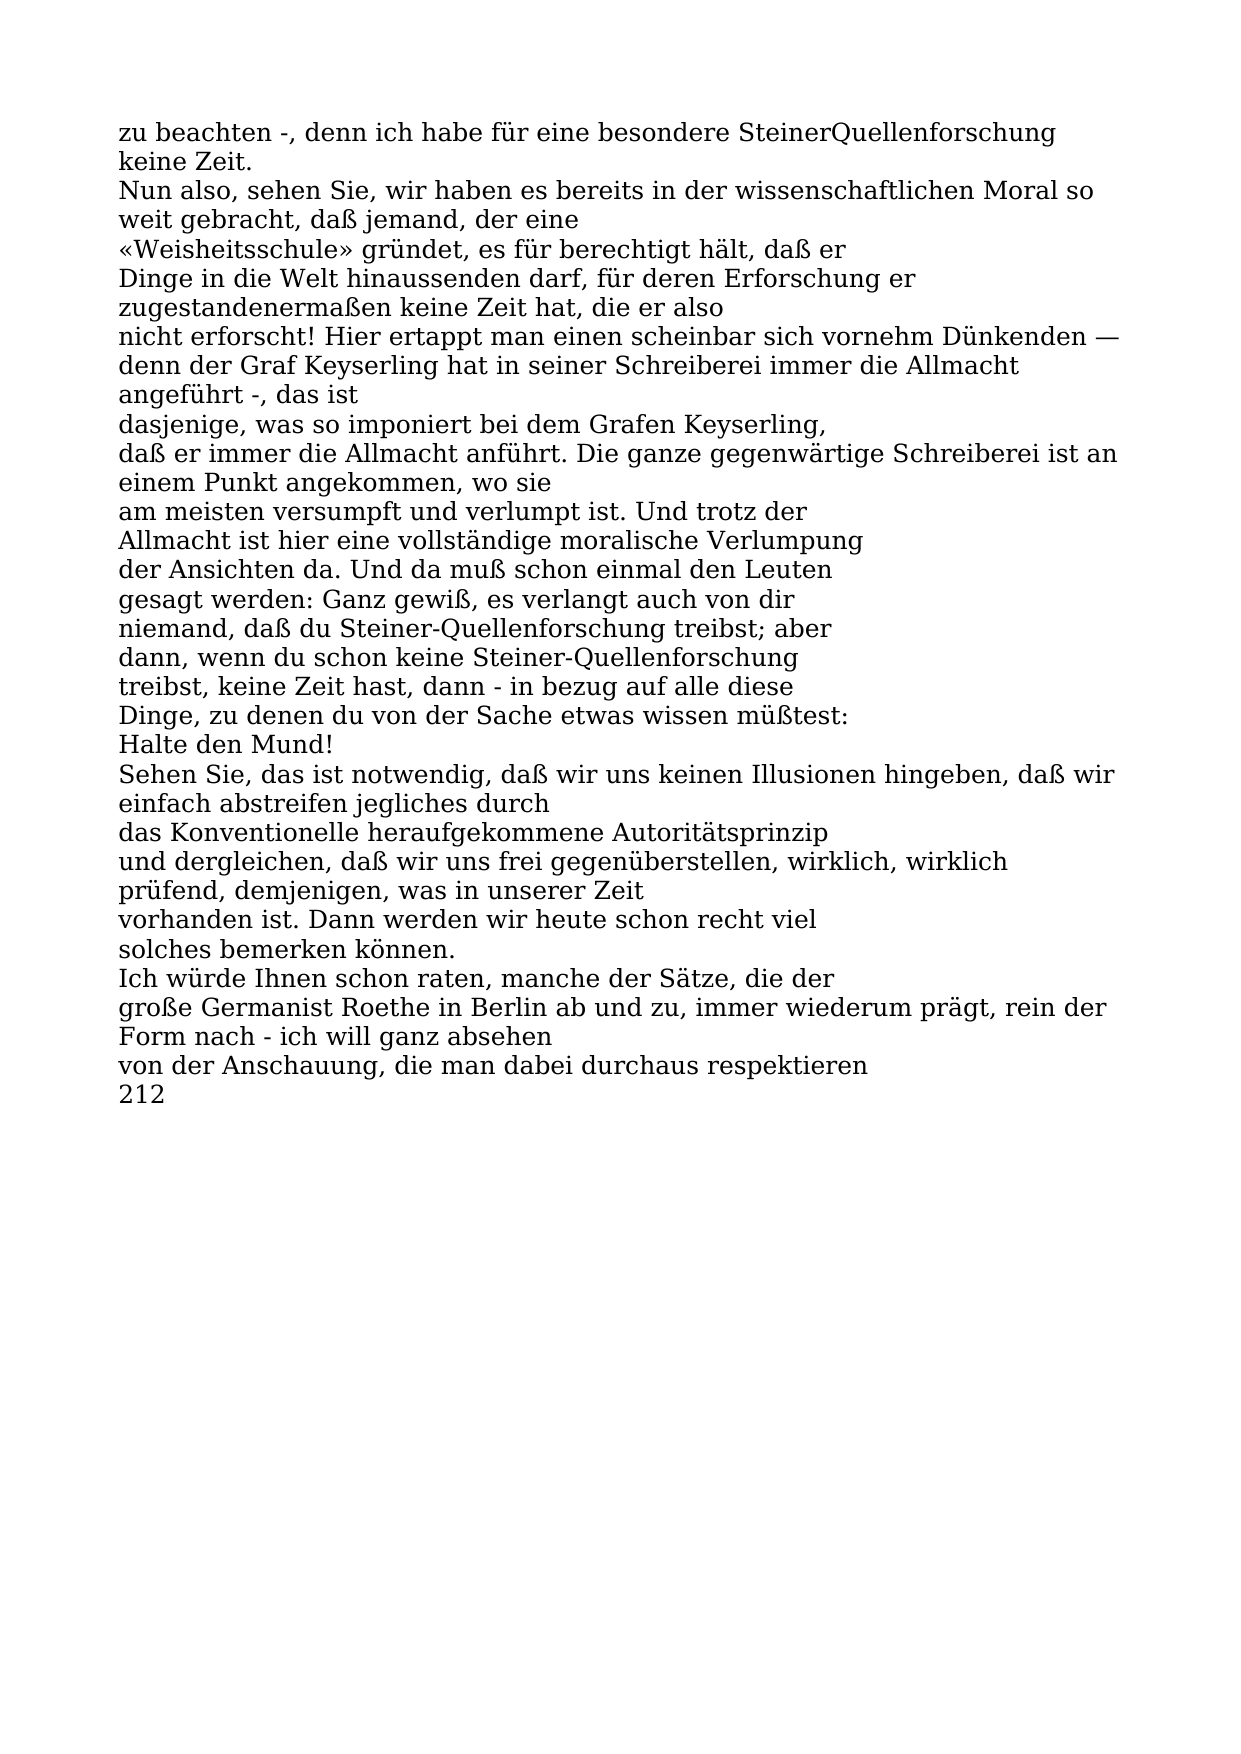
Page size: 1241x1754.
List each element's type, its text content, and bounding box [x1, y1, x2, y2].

text nicht erforscht! Hier ertappt man einen scheinbar sich vornehm Dünkenden — denn der Graf Keyserling hat in seiner Schreiberei immer die Allmacht angeführt -, das ist [118, 322, 1122, 410]
text das Konventionelle heraufgekommene Autoritätsprinzip [118, 818, 1122, 847]
text niemand, daß du Steiner-Quellenforschung treibst; aber [118, 614, 1122, 643]
text und dergleichen, daß wir uns frei gegenüberstellen, wirklich, wirklich prüfend, demjenigen, was in unserer Zeit [118, 847, 1122, 906]
text dann, wenn du schon keine Steiner-Quellenforschung [118, 643, 1122, 672]
text Nun also, sehen Sie, wir haben es bereits in der wissenschaftlichen Moral so weit gebracht, daß jemand, der eine [118, 176, 1122, 235]
text Sehen Sie, das ist notwendig, daß wir uns keinen Illusionen hingeben, daß wir einfach abstreifen jegliches durch [118, 760, 1122, 818]
text solches bemerken können. [118, 935, 1122, 964]
text gesagt werden: Ganz gewiß, es verlangt auch von dir [118, 585, 1122, 614]
text zu beachten -, denn ich habe für eine besondere SteinerQuellenforschung keine Zeit. [118, 118, 1122, 176]
text große Germanist Roethe in Berlin ab und zu, immer wiederum prägt, rein der Form nach - ich will ganz absehen [118, 993, 1122, 1051]
text «Weisheitsschule» gründet, es für berechtigt hält, daß er [118, 235, 1122, 264]
text der Ansichten da. Und da muß schon einmal den Leuten [118, 556, 1122, 585]
text von der Anschauung, die man dabei durchaus respektieren [118, 1051, 1122, 1081]
text Halte den Mund! [118, 731, 1122, 760]
text 212 [118, 1081, 1122, 1110]
text am meisten versumpft und verlumpt ist. Und trotz der [118, 497, 1122, 526]
text dasjenige, was so imponiert bei dem Grafen Keyserling, [118, 410, 1122, 439]
text vorhanden ist. Dann werden wir heute schon recht viel [118, 906, 1122, 935]
text Allmacht ist hier eine vollständige moralische Verlumpung [118, 526, 1122, 556]
text Ich würde Ihnen schon raten, manche der Sätze, die der [118, 964, 1122, 993]
text daß er immer die Allmacht anführt. Die ganze gegenwärtige Schreiberei ist an einem Punkt angekommen, wo sie [118, 439, 1122, 497]
text Dinge, zu denen du von der Sache etwas wissen müßtest: [118, 701, 1122, 731]
text Dinge in die Welt hinaussenden darf, für deren Erforschung er zugestandenermaßen keine Zeit hat, die er also [118, 264, 1122, 322]
text treibst, keine Zeit hast, dann - in bezug auf alle diese [118, 672, 1122, 701]
